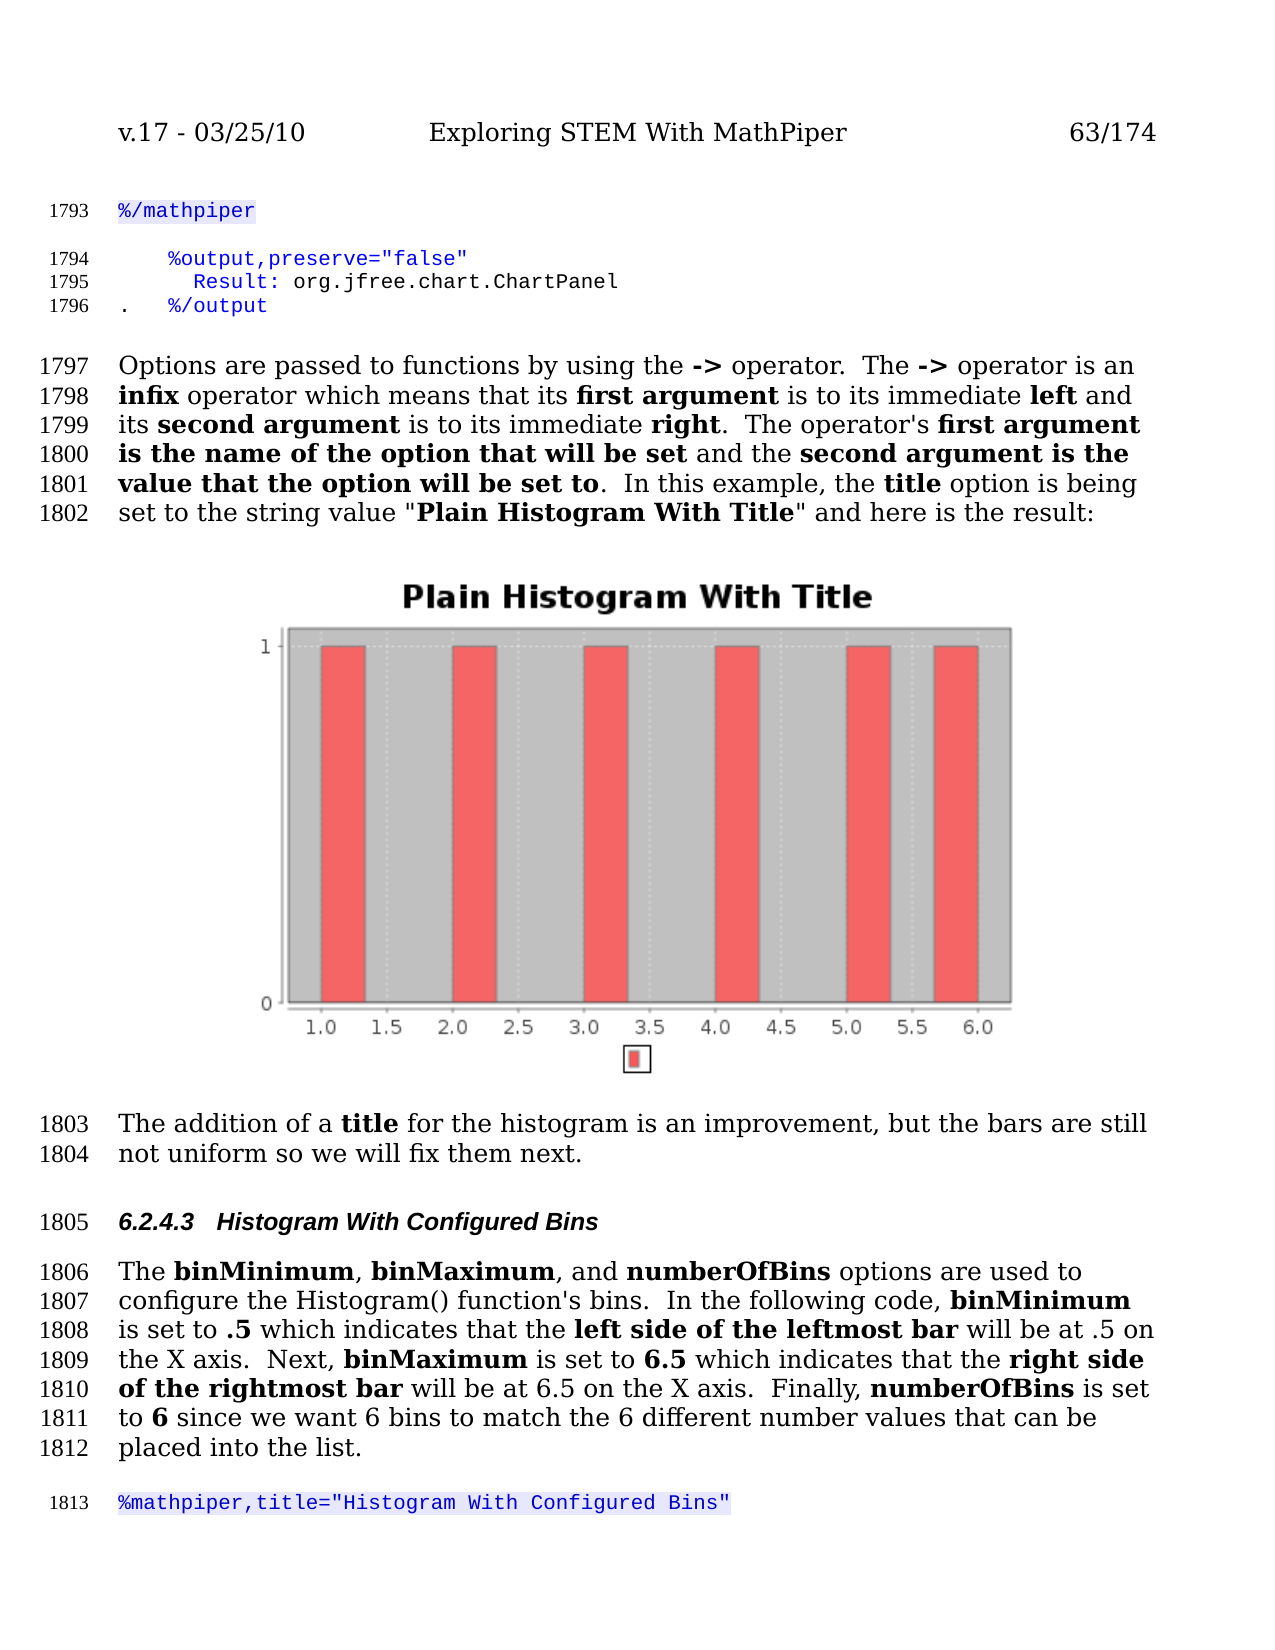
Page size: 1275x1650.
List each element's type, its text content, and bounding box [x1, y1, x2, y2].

text %output,preserve="false" [118, 248, 1157, 271]
subtitle Histogram With Configured Bins [118, 1207, 1157, 1236]
text %/mathpiper [118, 200, 1157, 224]
text Result: org.jfree.chart.ChartPanel [118, 271, 1157, 295]
text Options are passed to functions by using the -> operator. The -> operator is an infix operator which means that its first argument is to its immediate left and its second argument is to its immediate right. The operator's first argument is the name of the option that will be set and the second argument is the value that the option will be set to. In this example, the title option is being set to the string value "Plain Histogram With Title" and here is the result: [118, 351, 1157, 527]
picture [245, 577, 1030, 1075]
text . %/output [118, 295, 1157, 319]
text The addition of a title for the histogram is an improvement, but the bars are still not uniform so we will fix them next. [118, 1109, 1157, 1168]
text The binMinimum, binMaximum, and numberOfBins options are used to configure the Histogram() function's bins. In the following code, binMinimum is set to .5 which indicates that the left side of the leftmost bar will be at .5 on the X axis. Next, binMaximum is set to 6.5 which indicates that the right side of the rightmost bar will be at 6.5 on the X axis. Finally, numberOfBins is set to 6 since we want 6 bins to match the 6 different number values that can be placed into the list. [118, 1257, 1157, 1462]
text %mathpiper,title="Histogram With Configured Bins" [118, 1492, 1157, 1515]
